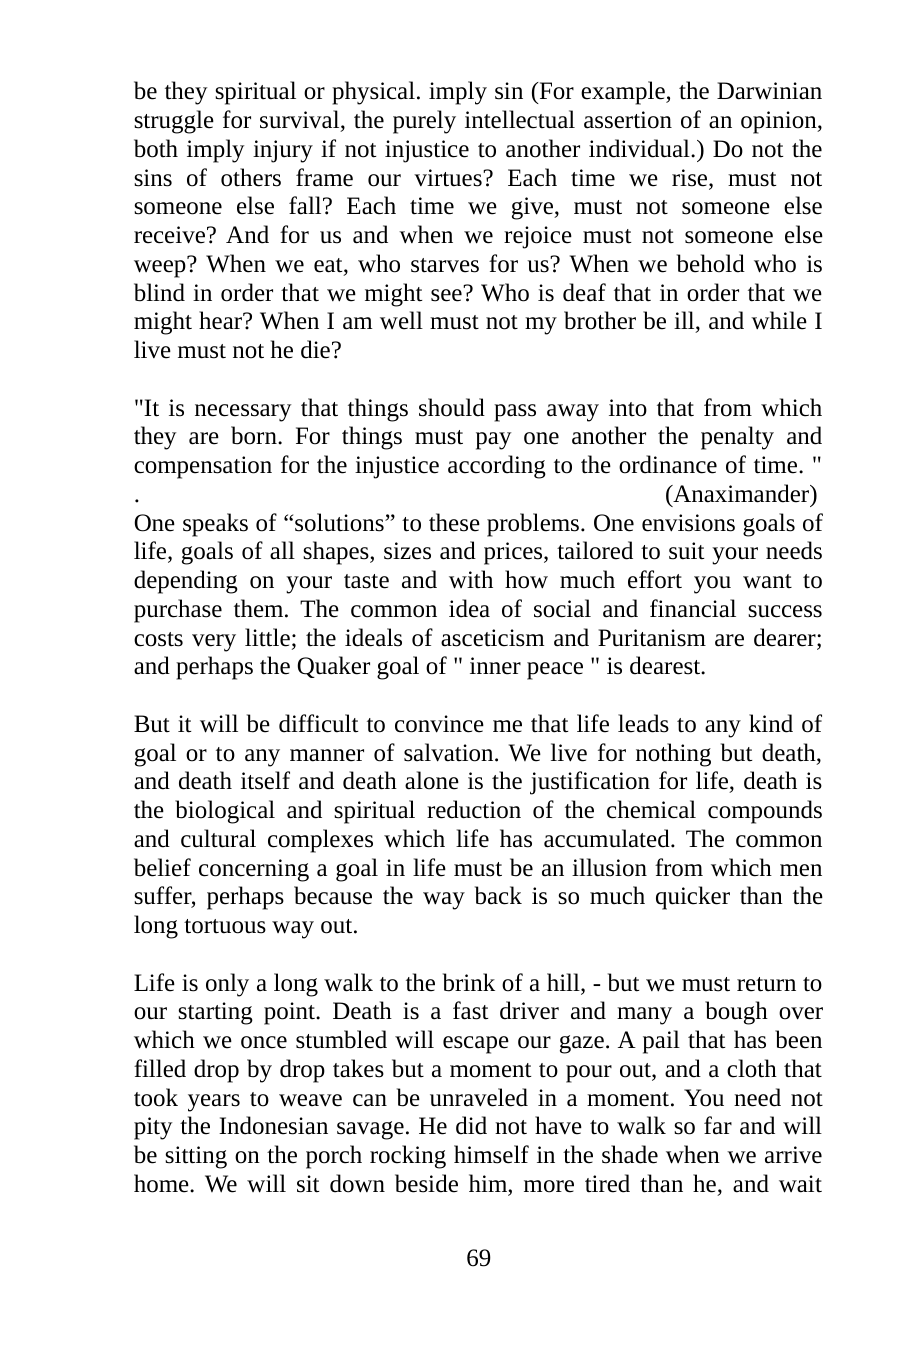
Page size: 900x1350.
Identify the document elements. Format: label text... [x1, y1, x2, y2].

text One speaks of “solutions” to these problems. One envisions goals of life, goals of all shapes, sizes and prices, tailored to suit your needs depending on your taste and with how much effort you want to purchase them. The common idea of social and financial success costs very little; the ideals of asceticism and Puritanism are dearer; and perhaps the Quaker goal of " inner peace " is dearest. [133, 508, 823, 680]
text "It is necessary that things should pass away into that from which they are born. For things must pay one another the penalty and compensation for the injustice according to the ordinance of time. " . (Anaximander) [133, 393, 823, 508]
text be they spiritual or physical. imply sin (For example, the Darwinian struggle for survival, the purely intellectual assertion of an opinion, both imply injury if not injustice to another individual.) Do not the sins of others frame our virtues? Each time we rise, must not someone else fall? Each time we give, must not someone else receive? And for us and when we rejoice must not someone else weep? When we eat, who starves for us? When we behold who is blind in order that we might see? Who is deaf that in order that we might hear? When I am well must not my brother be ill, and while I live must not he die? [133, 76, 823, 364]
text Life is only a long walk to the brink of a hill, - but we must return to our starting point. Death is a fast driver and many a bough over which we once stumbled will escape our gaze. A pail that has been filled drop by drop takes but a moment to pour out, and a cloth that took years to weave can be unraveled in a moment. You need not pity the Indonesian savage. He did not have to walk so far and will be sitting on the porch rocking himself in the shade when we arrive home. We will sit down beside him, more tired than he, and wait [133, 968, 823, 1198]
text But it will be difficult to convince me that life leads to any kind of goal or to any manner of salvation. We live for nothing but death, and death itself and death alone is the justification for life, death is the biological and spiritual reduction of the chemical compounds and cultural complexes which life has accumulated. The common belief concerning a goal in life must be an illusion from which men suffer, perhaps because the way back is so much quicker than the long tortuous way out. [133, 709, 823, 939]
